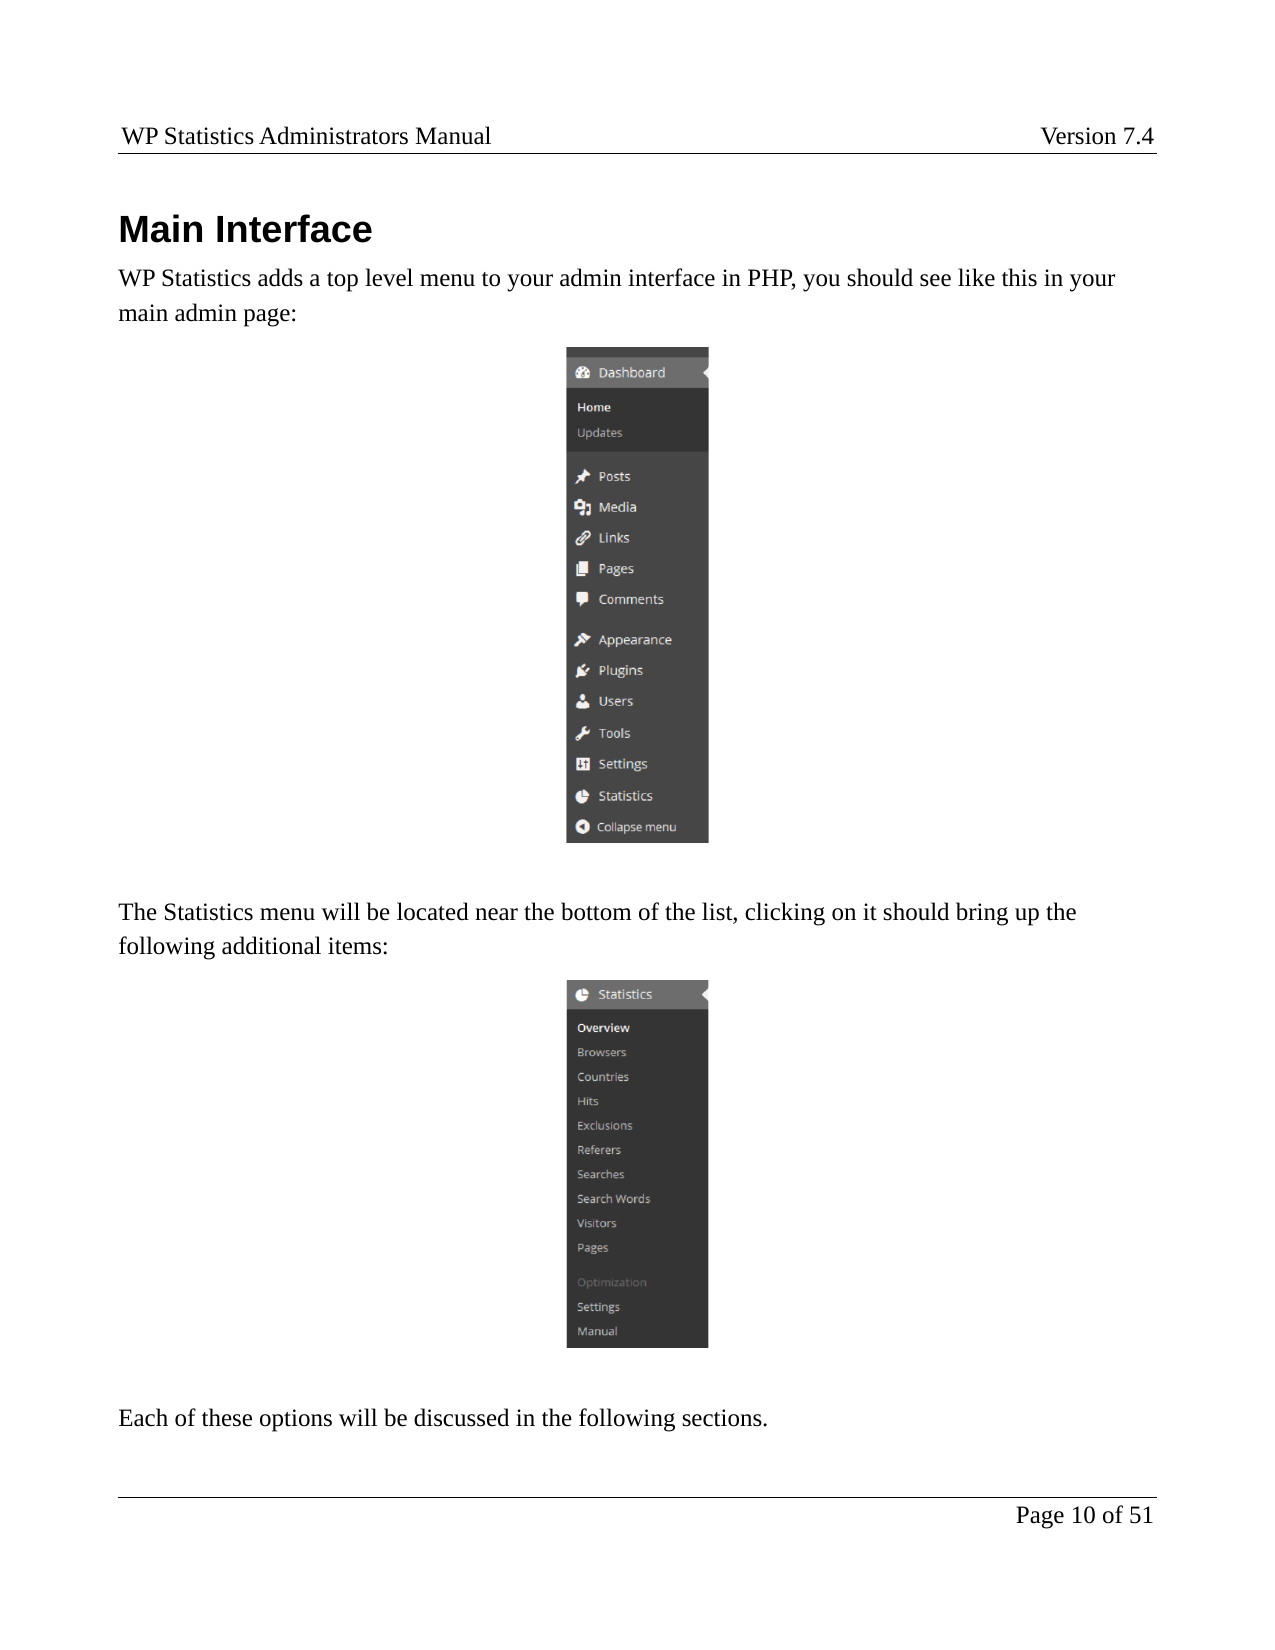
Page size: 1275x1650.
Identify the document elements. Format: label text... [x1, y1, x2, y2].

picture [566, 980, 709, 1348]
picture [566, 347, 709, 843]
text Each of these options will be discussed in the following sections. [118, 1403, 1157, 1431]
text The Statistics menu will be located near the bottom of the list, clicking on it should bring up the following additional items: [118, 897, 1157, 960]
subtitle Main Interface [118, 207, 1157, 251]
text WP Statistics adds a top level menu to your admin interface in PHP, you should see like this in your main admin page: [118, 263, 1157, 327]
